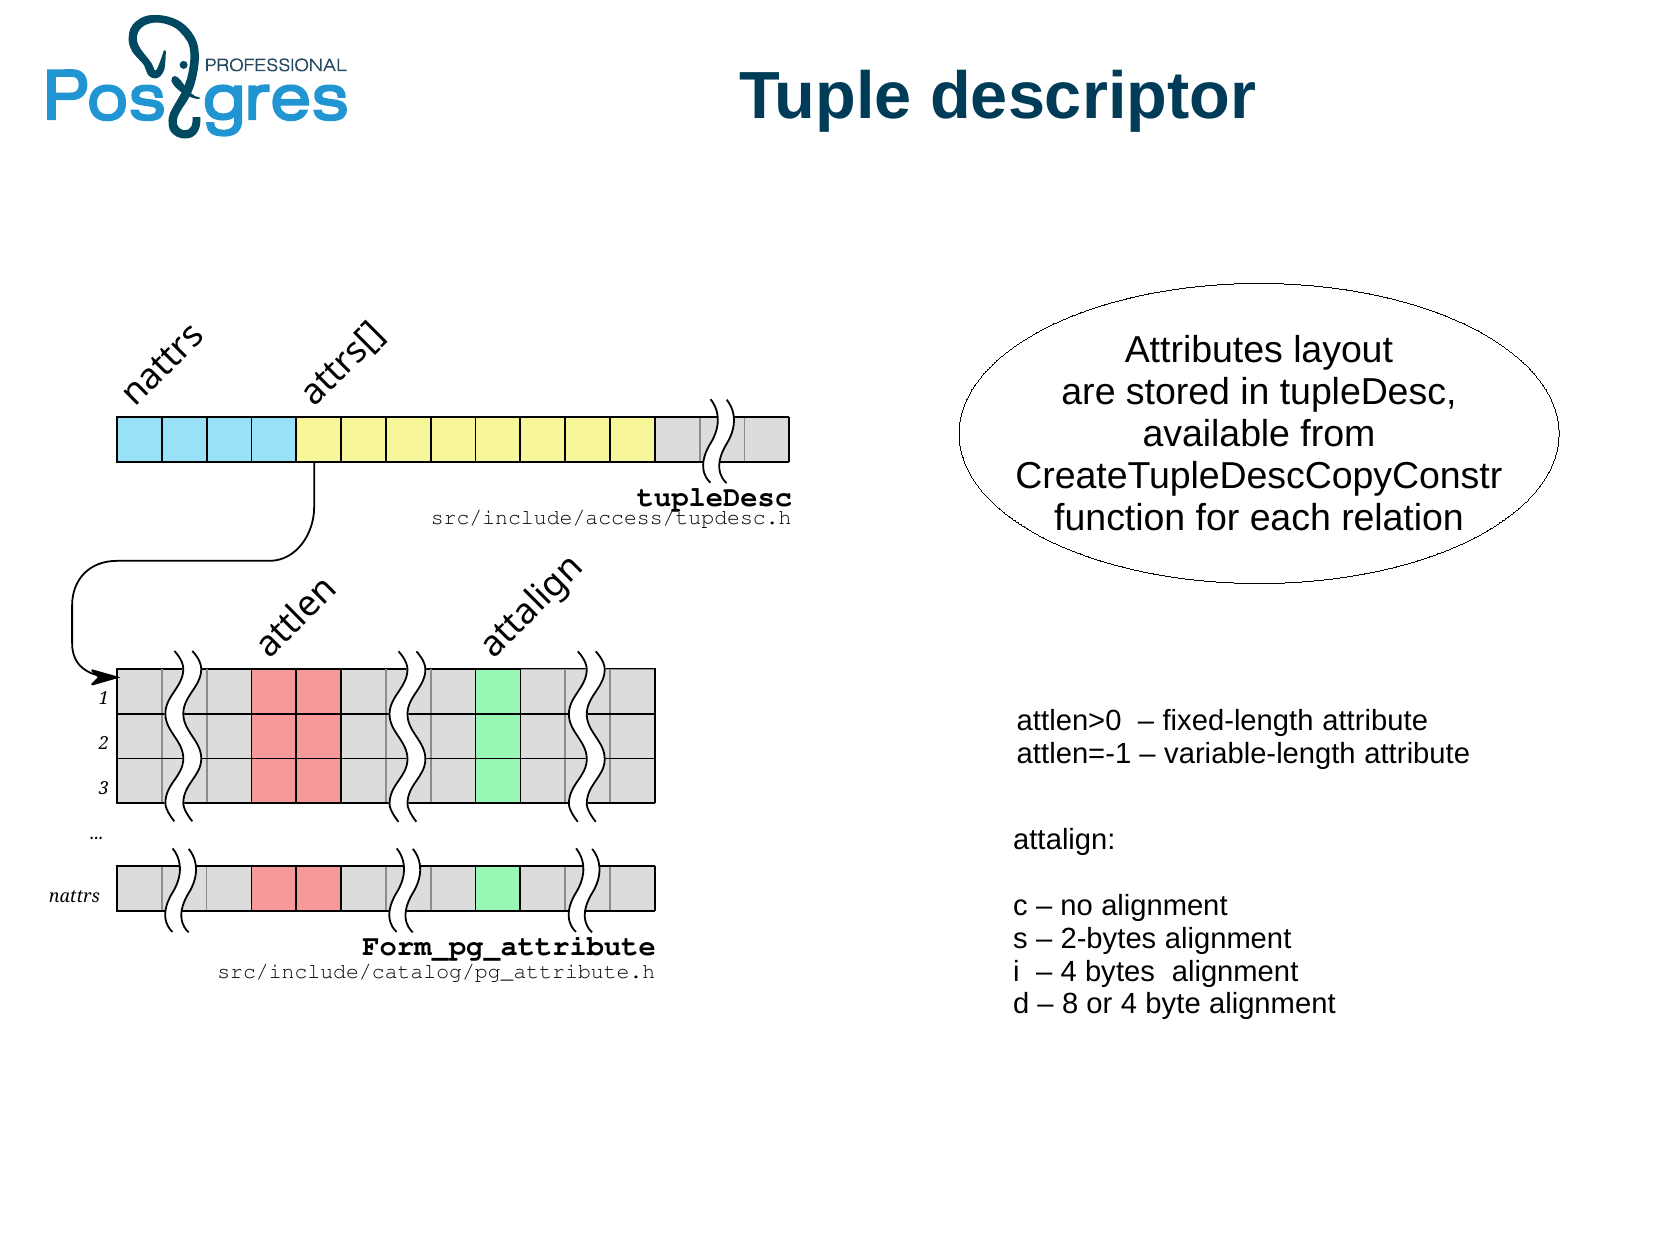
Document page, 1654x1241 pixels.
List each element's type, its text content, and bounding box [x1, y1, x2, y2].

text_box Attributes layout are stored in tupleDesc, available from CreateTupleDescCopyConstr function for each relation [959, 283, 1560, 584]
picture [0, 23, 1654, 1241]
text_box attalign: c – no alignment s – 2-bytes alignment i – 4 bytes alignment d – 8 or 4 byte alignment [998, 816, 1359, 1028]
text_box attlen>0 – fixed-length attribute attlen=-1 – variable-length attribute [1001, 696, 1512, 778]
